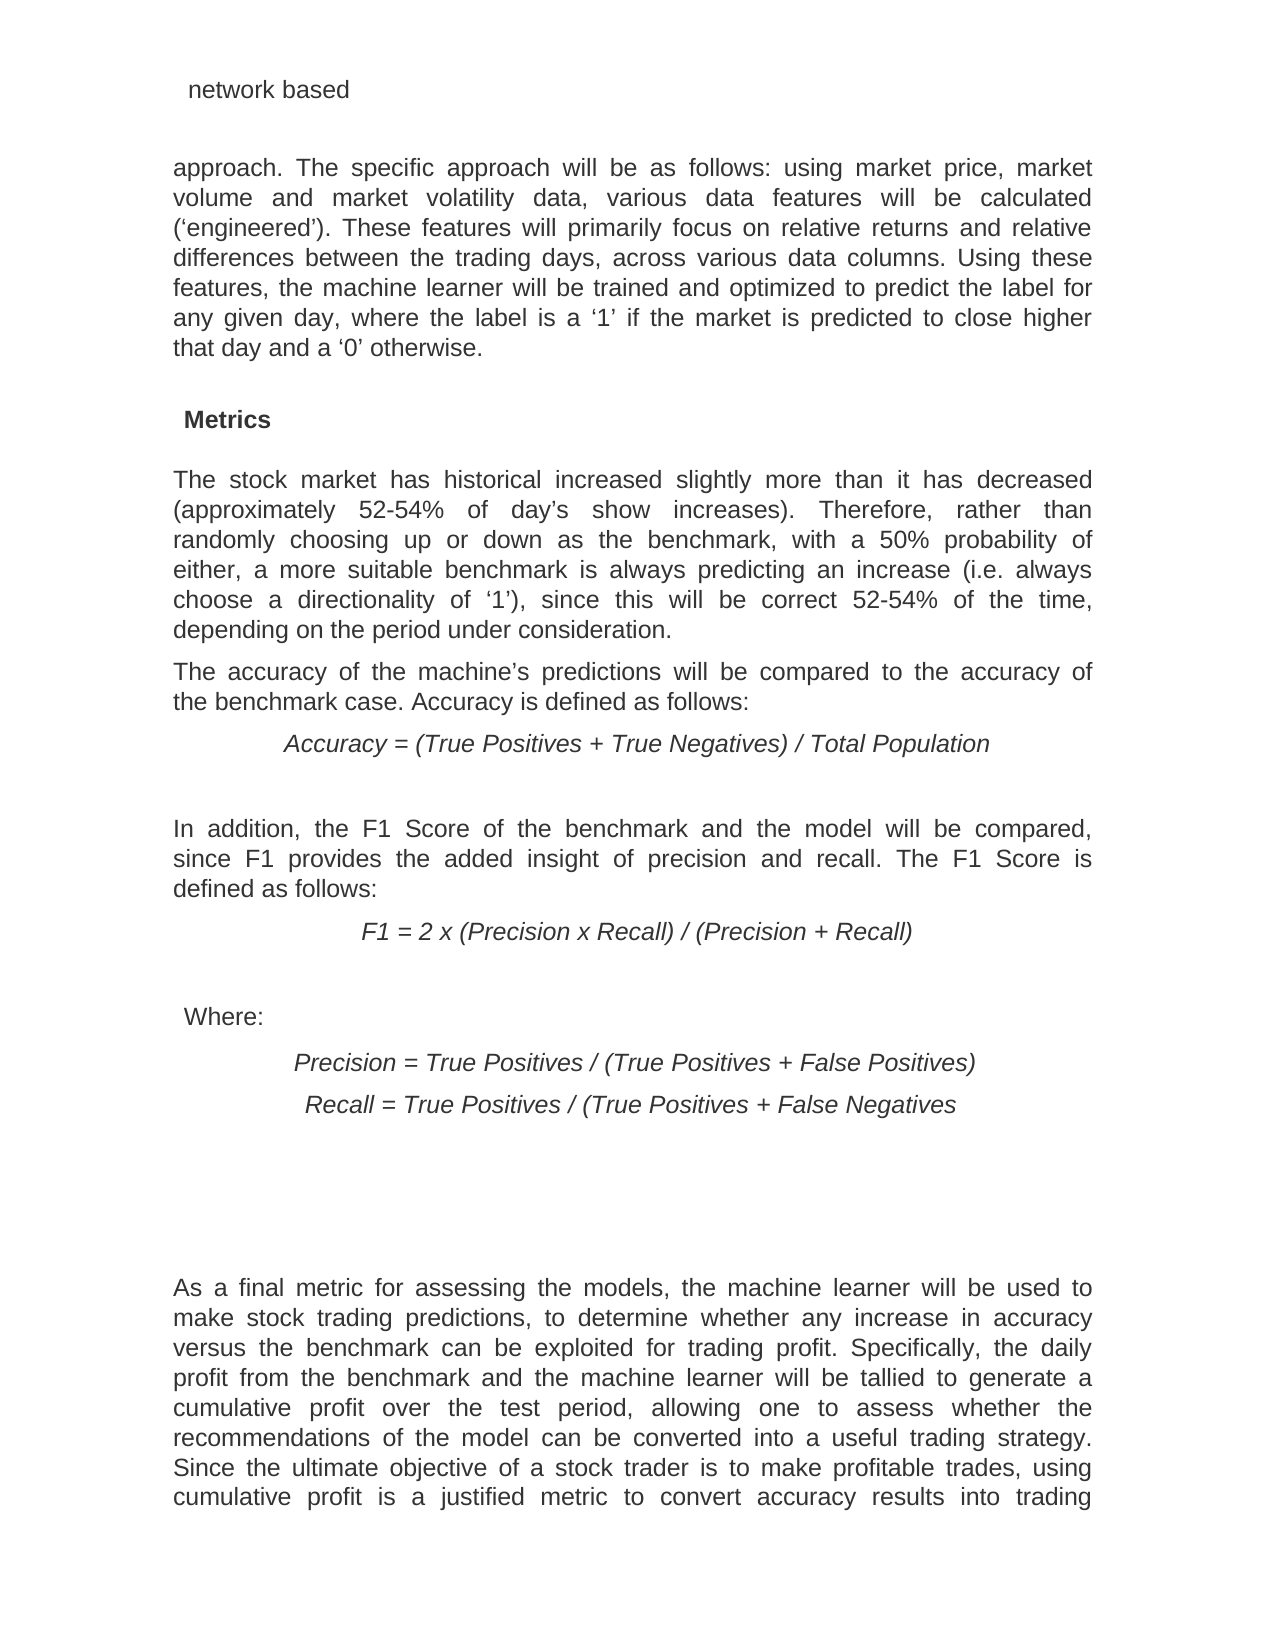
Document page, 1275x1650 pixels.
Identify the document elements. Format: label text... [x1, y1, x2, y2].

text In addition, the F1 Score of the benchmark and the model will be compared, since F1 provides the added insight of precision and recall. The F1 Score is defined as follows: [173, 814, 1092, 903]
text The stock market has historical increased slightly more than it has decreased (approximately 52-54% of day’s show increases). Therefore, rather than randomly choosing up or down as the benchmark, with a 50% probability of either, a more suitable benchmark is always predicting an increase (i.e. always choose a directionality of ‘1’), since this will be correct 52-54% of the time, depending on the period under consideration. [173, 465, 1092, 643]
text Accuracy = (True Positives + True Negatives) / Total Population [280, 729, 996, 758]
text Precision = True Positives / (True Positives + False Positives) Recall = True Positives / (True Positives + False Negatives [293, 1048, 983, 1119]
text The accuracy of the machine’s predictions will be compared to the accuracy of the benchmark case. Accuracy is defined as follows: [173, 657, 1092, 716]
text Where: [184, 1001, 265, 1030]
text approach. The specific approach will be as follows: using market price, market volume and market volatility data, various data features will be calculated (‘engineered’). These features will primarily focus on relative returns and relative differences between the trading days, across various data columns. Using these features, the machine learner will be trained and optimized to predict the label for any given day, where the label is a ‘1’ if the market is predicted to close higher that day and a ‘0’ otherwise. [173, 153, 1092, 361]
text network based [188, 75, 1088, 104]
subtitle Metrics [184, 405, 1104, 434]
text As a final metric for assessing the models, the machine learner will be used to make stock trading predictions, to determine whether any increase in accuracy versus the benchmark can be exploited for trading profit. Specifically, the daily profit from the benchmark and the machine learner will be tallied to generate a cumulative profit over the test period, allowing one to assess whether the recommendations of the model can be converted into a useful trading strategy. Since the ultimate objective of a stock trader is to make profitable trades, using cumulative profit is a justified metric to convert accuracy results into trading [173, 1273, 1092, 1511]
text F1 = 2 x (Precision x Recall) / (Precision + Recall) [280, 916, 996, 945]
